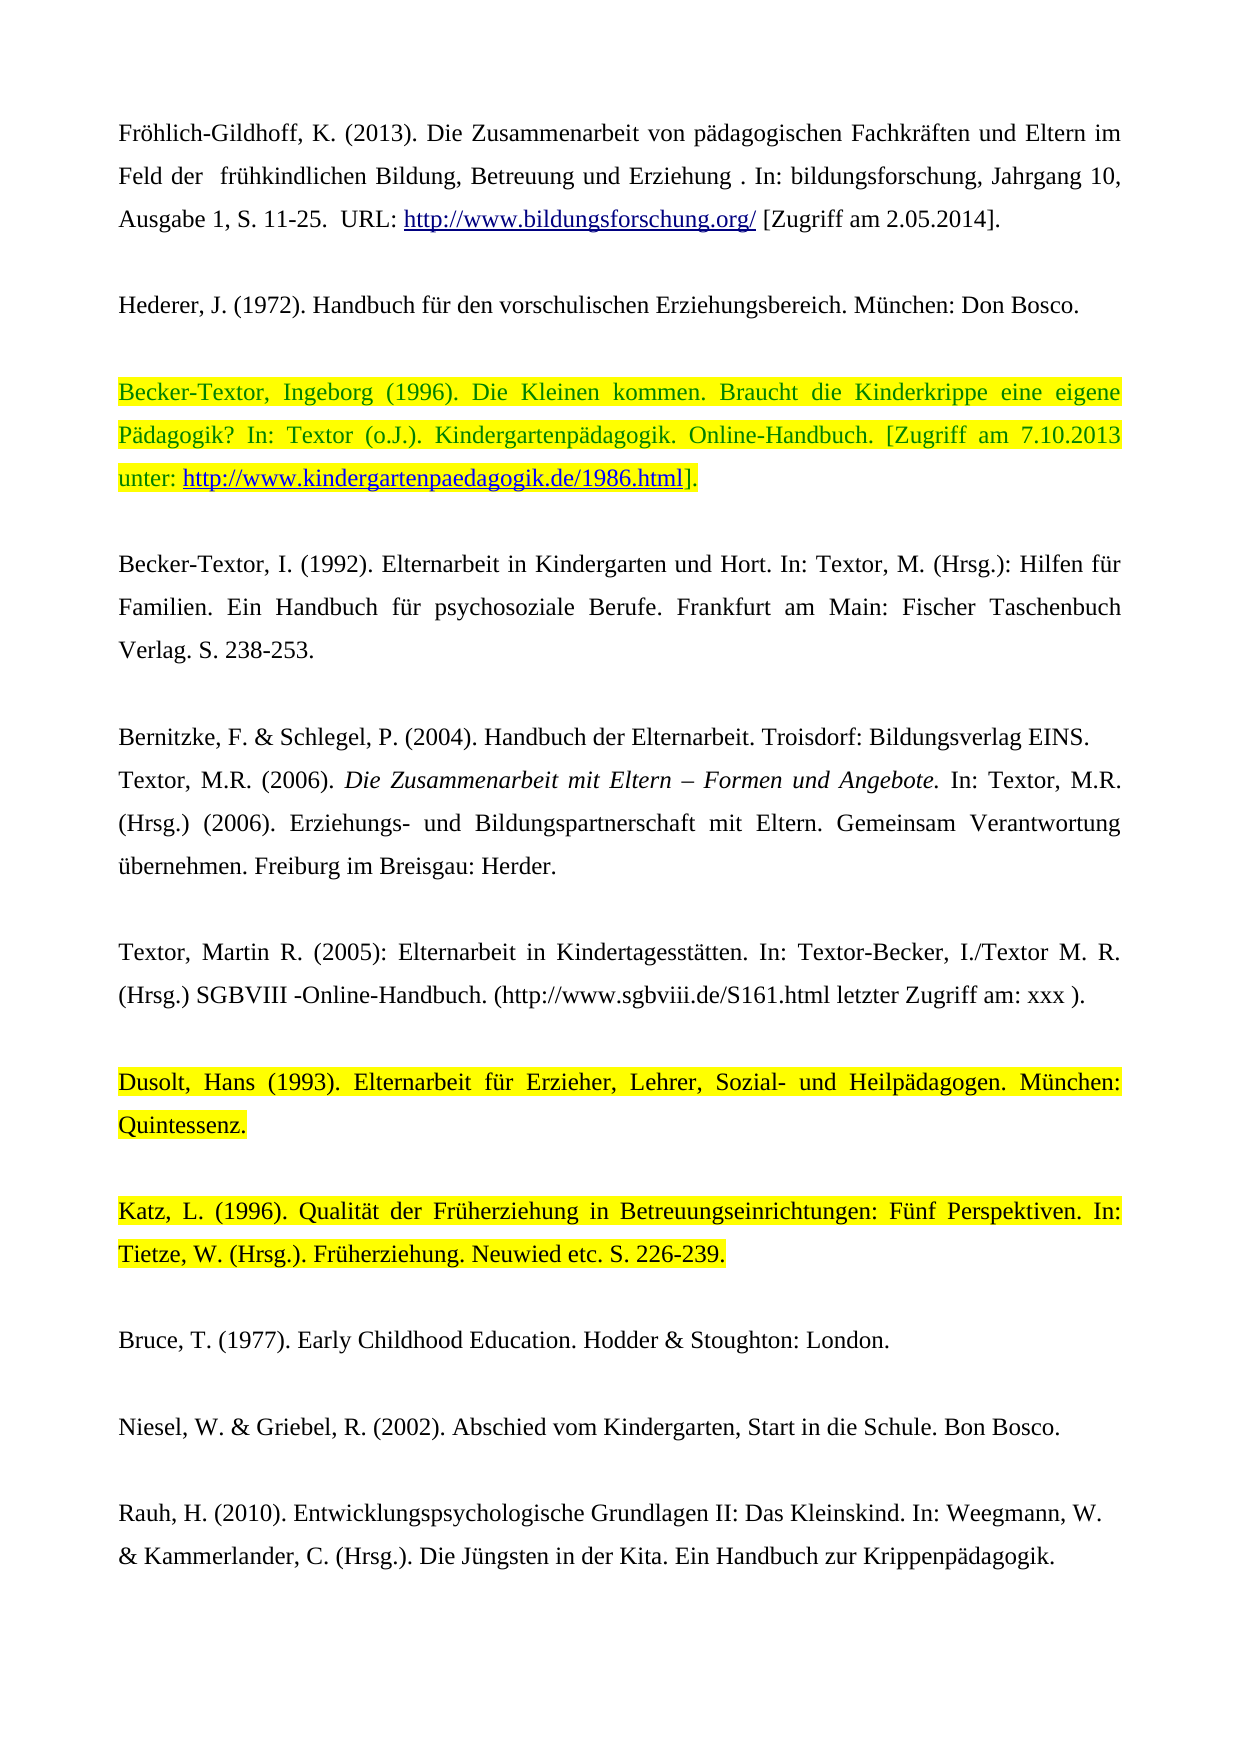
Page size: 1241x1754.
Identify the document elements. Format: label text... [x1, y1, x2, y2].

text Becker-Textor, I. (1992). Elternarbeit in Kindergarten und Hort. In: Textor, M. (Hrsg.): Hilfen für Familien. Ein Handbuch für psychosoziale Berufe. Frankfurt am Main: Fischer Taschenbuch Verlag. S. 238-253. [118, 549, 1122, 664]
text Textor, M.R. (2006). Die Zusammenarbeit mit Eltern – Formen und Angebote. In: Textor, M.R. (Hrsg.) (2006). Erziehungs- und Bildungspartnerschaft mit Eltern. Gemeinsam Verantwortung übernehmen. Freiburg im Breisgau: Herder. [118, 765, 1122, 880]
text Niesel, W. & Griebel, R. (2002). Abschied vom Kindergarten, Start in die Schule. Bon Bosco. [118, 1412, 1122, 1441]
text Textor, Martin R. (2005): Elternarbeit in Kindertagesstätten. In: Textor-Becker, I./Textor M. R. (Hrsg.) SGBVIII -Online-Handbuch. (http://www.sgbviii.de/S161.html letzter Zugriff am: xxx ). [118, 937, 1122, 1009]
text Katz, L. (1996). Qualität der Früherziehung in Betreuungseinrichtungen: Fünf Perspektiven. In: Tietze, W. (Hrsg.). Früherziehung. Neuwied etc. S. 226-239. [118, 1196, 1122, 1268]
text Hederer, J. (1972). Handbuch für den vorschulischen Erziehungsbereich. München: Don Bosco. [118, 291, 1122, 319]
text Dusolt, Hans (1993). Elternarbeit für Erzieher, Lehrer, Sozial- und Heilpädagogen. München: Quintessenz. [118, 1067, 1122, 1139]
text Becker-Textor, Ingeborg (1996). Die Kleinen kommen. Braucht die Kinderkrippe eine eigene Pädagogik? In: Textor (o.J.). Kindergartenpädagogik. Online-Handbuch. [Zugriff am 7.10.2013 unter: http://www.kindergartenpaedagogik.de/1986.html]. [118, 377, 1122, 492]
text Bernitzke, F. & Schlegel, P. (2004). Handbuch der Elternarbeit. Troisdorf: Bildungsverlag EINS. [118, 722, 1122, 751]
text Rauh, H. (2010). Entwicklungspsychologische Grundlagen II: Das Kleinskind. In: Weegmann, W. & Kammerlander, C. (Hrsg.). Die Jüngsten in der Kita. Ein Handbuch zur Krippenpädagogik. [118, 1498, 1122, 1570]
text Bruce, T. (1977). Early Childhood Education. Hodder & Stoughton: London. [118, 1326, 1122, 1354]
text Fröhlich-Gildhoff, K. (2013). Die Zusammenarbeit von pädagogischen Fachkräften und Eltern im Feld der frühkindlichen Bildung, Betreuung und Erziehung . In: bildungsforschung, Jahrgang 10, Ausgabe 1, S. 11-25. URL: http://www.bildungsforschung.org/ [Zugriff am 2.05.2014]. [118, 118, 1122, 233]
